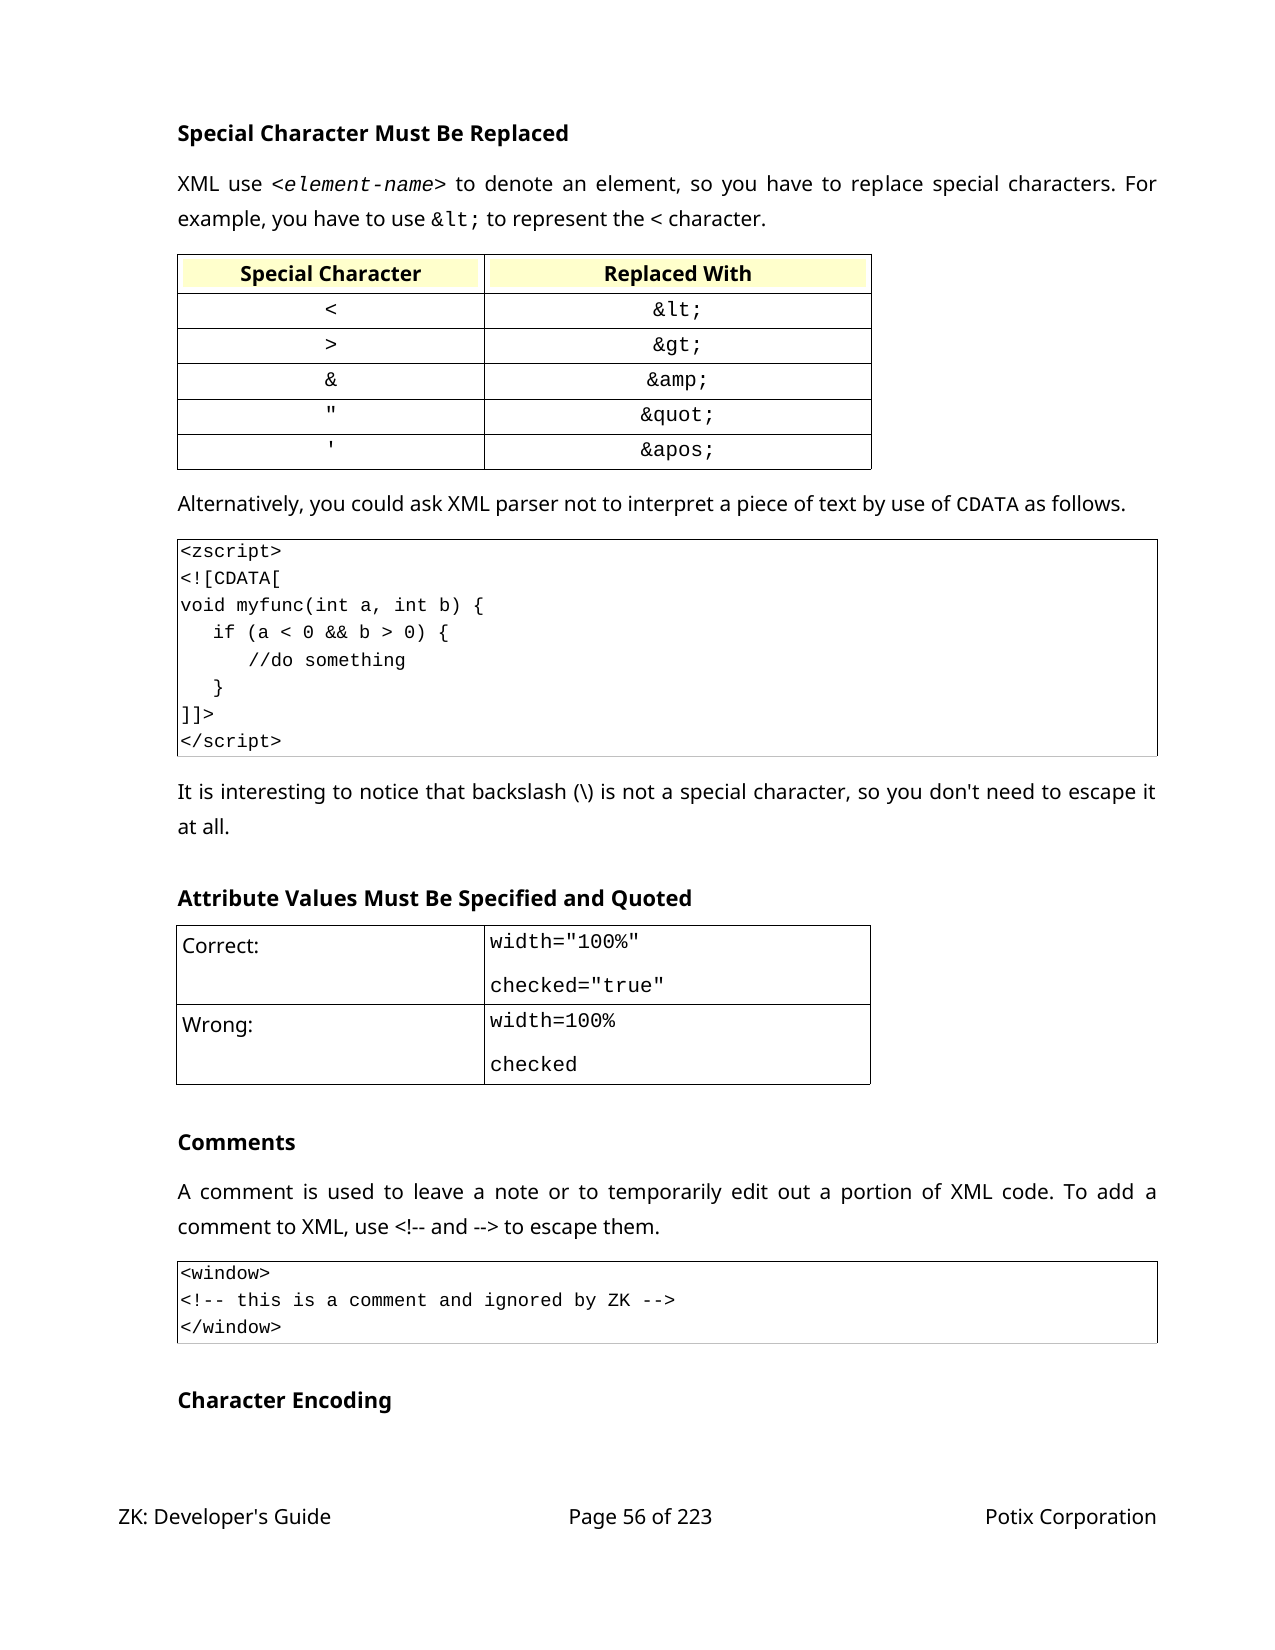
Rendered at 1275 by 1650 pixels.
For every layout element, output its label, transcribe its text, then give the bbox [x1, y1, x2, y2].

text Alternatively, you could ask XML parser not to interpret a piece of text by use of CDATA as follows. [177, 489, 1157, 518]
text </script> [178, 729, 1157, 756]
text A comment is used to leave a note or to temporarily edit out a portion of XML code. To add a comment to XML, use <!-- and --> to escape them. [177, 1177, 1157, 1240]
text //do something [178, 647, 1157, 672]
text <window> [178, 1262, 1157, 1285]
text ]]> [178, 702, 1157, 726]
table_header Replaced With [485, 255, 871, 293]
table_cell &gt; [485, 329, 871, 363]
table_cell Wrong: [177, 1005, 484, 1084]
text <zscript> [178, 540, 1157, 563]
text void myfunc(int a, int b) { [178, 593, 1157, 617]
subtitle Special Character Must Be Replaced [177, 118, 1157, 148]
table_cell < [178, 294, 484, 328]
table_cell ' [178, 435, 484, 469]
table_cell &amp; [485, 364, 871, 399]
text It is interesting to notice that backslash (\) is not a special character, so you don't need to escape it at all. [177, 777, 1157, 840]
table_cell > [178, 329, 484, 363]
table_cell &quot; [485, 400, 871, 434]
table_cell " [178, 400, 484, 434]
table_cell width=100% checked [485, 1005, 870, 1084]
text } [178, 674, 1157, 699]
subtitle Attribute Values Must Be Specified and Quoted [177, 883, 1157, 913]
table_cell &lt; [485, 294, 871, 328]
subtitle Character Encoding [177, 1385, 1157, 1415]
table_header Special Character [178, 255, 484, 293]
subtitle Comments [177, 1126, 1157, 1156]
table_header width="100%" checked="true" [485, 926, 870, 1004]
text <![CDATA[ [178, 566, 1157, 590]
text XML use <element-name> to denote an element, so you have to replace special characters. For example, you have to use &lt; to represent the < character. [177, 169, 1157, 233]
text <!-- this is a comment and ignored by ZK --> [178, 1288, 1157, 1312]
text if (a < 0 && b > 0) { [178, 620, 1157, 644]
table_cell &apos; [485, 435, 871, 469]
table_cell & [178, 364, 484, 399]
table_header Correct: [177, 926, 484, 1004]
text </window> [178, 1315, 1157, 1343]
